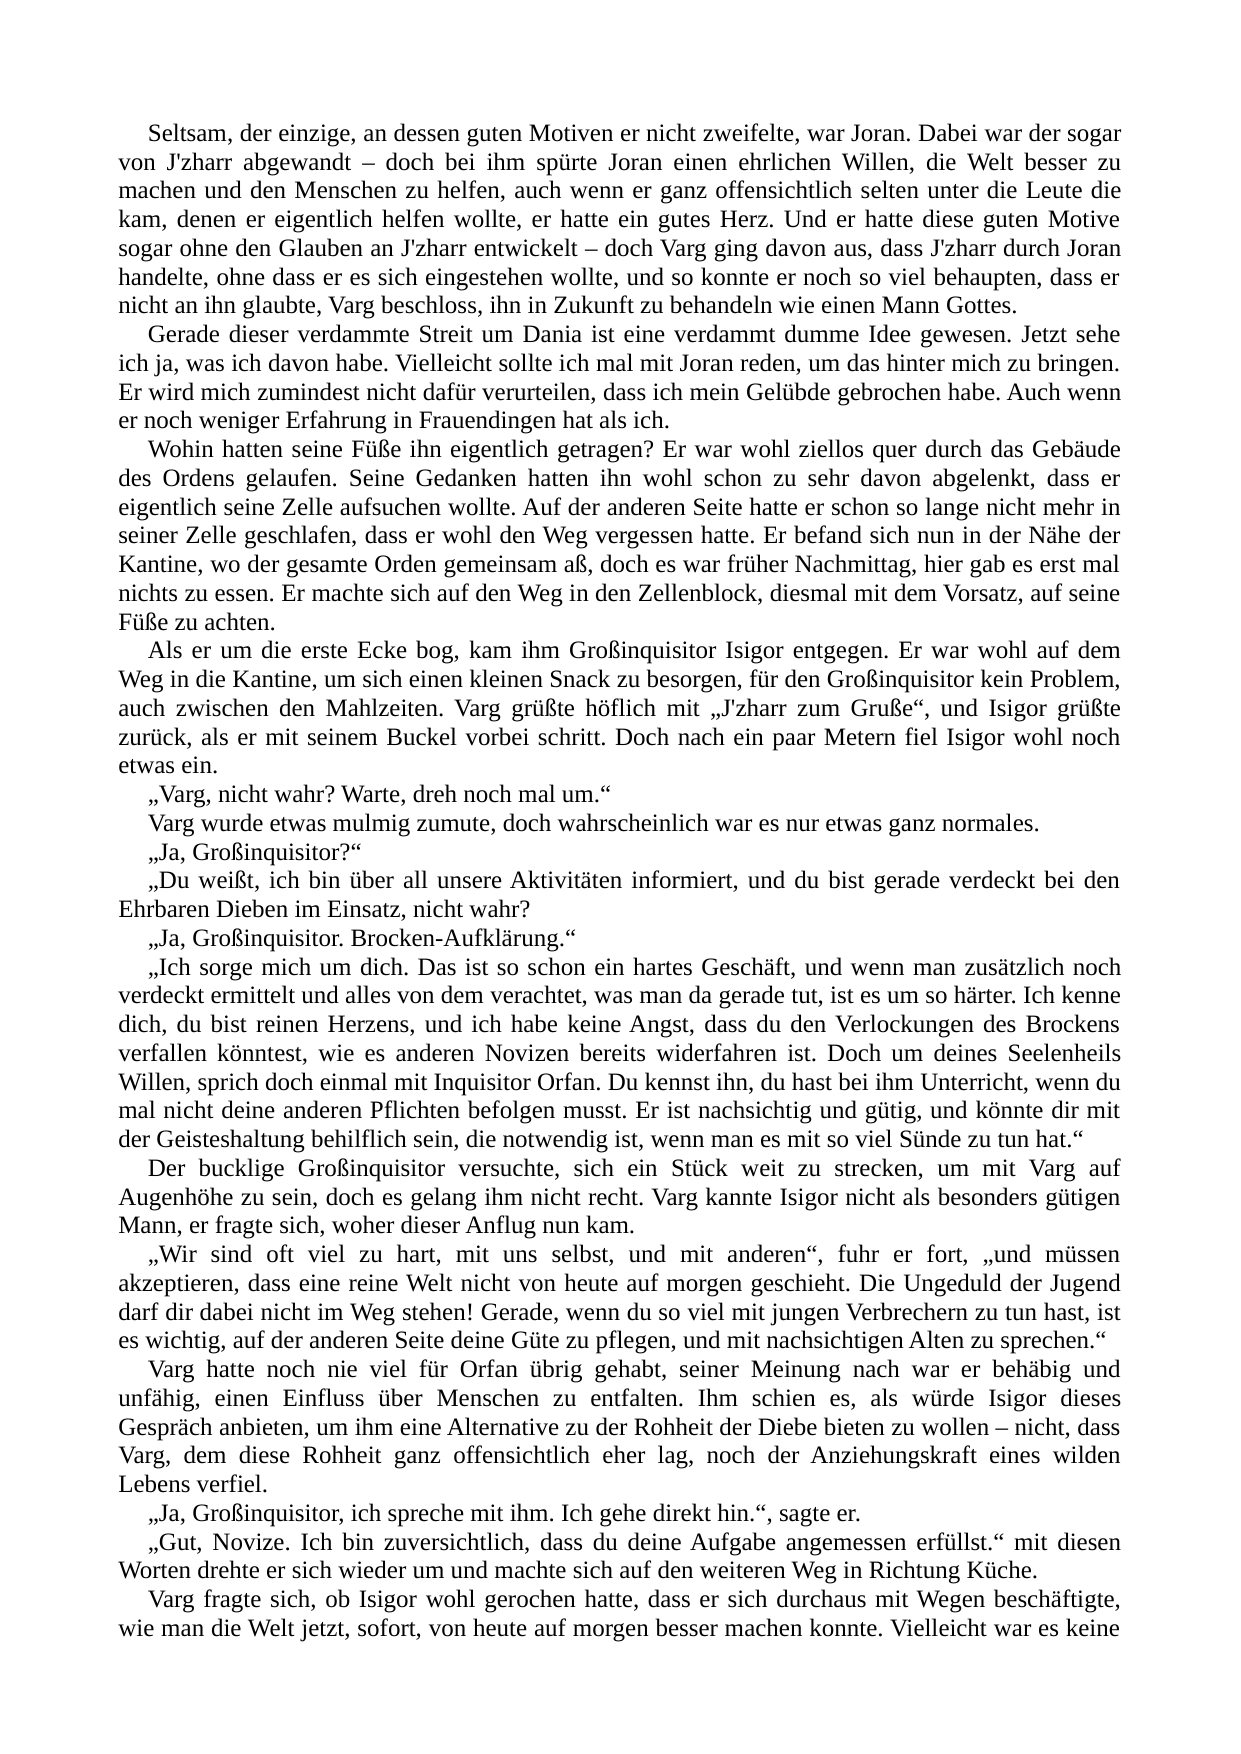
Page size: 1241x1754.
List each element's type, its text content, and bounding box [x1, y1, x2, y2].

text „Ja, Großinquisitor?“ [118, 837, 1122, 866]
text Wohin hatten seine Füße ihn eigentlich getragen? Er war wohl ziellos quer durch das Gebäude des Ordens gelaufen. Seine Gedanken hatten ihn wohl schon zu sehr davon abgelenkt, dass er eigentlich seine Zelle aufsuchen wollte. Auf der anderen Seite hatte er schon so lange nicht mehr in seiner Zelle geschlafen, dass er wohl den Weg vergessen hatte. Er befand sich nun in der Nähe der Kantine, wo der gesamte Orden gemeinsam aß, doch es war früher Nachmittag, hier gab es erst mal nichts zu essen. Er machte sich auf den Weg in den Zellenblock, diesmal mit dem Vorsatz, auf seine Füße zu achten. [118, 434, 1122, 636]
text „Varg, nicht wahr? Warte, dreh noch mal um.“ [118, 779, 1122, 808]
text „Ich sorge mich um dich. Das ist so schon ein hartes Geschäft, und wenn man zusätzlich noch verdeckt ermittelt und alles von dem verachtet, was man da gerade tut, ist es um so härter. Ich kenne dich, du bist reinen Herzens, und ich habe keine Angst, dass du den Verlockungen des Brockens verfallen könntest, wie es anderen Novizen bereits widerfahren ist. Doch um deines Seelenheils Willen, sprich doch einmal mit Inquisitor Orfan. Du kennst ihn, du hast bei ihm Unterricht, wenn du mal nicht deine anderen Pflichten befolgen musst. Er ist nachsichtig und gütig, und könnte dir mit der Geisteshaltung behilflich sein, die notwendig ist, wenn man es mit so viel Sünde zu tun hat.“ [118, 952, 1122, 1153]
text Varg hatte noch nie viel für Orfan übrig gehabt, seiner Meinung nach war er behäbig und unfähig, einen Einfluss über Menschen zu entfalten. Ihm schien es, als würde Isigor dieses Gespräch anbieten, um ihm eine Alternative zu der Rohheit der Diebe bieten zu wollen – nicht, dass Varg, dem diese Rohheit ganz offensichtlich eher lag, noch der Anziehungskraft eines wilden Lebens verfiel. [118, 1354, 1122, 1498]
text Varg fragte sich, ob Isigor wohl gerochen hatte, dass er sich durchaus mit Wegen beschäftigte, wie man die Welt jetzt, sofort, von heute auf morgen besser machen konnte. Vielleicht war es keine [118, 1584, 1122, 1642]
text „Ja, Großinquisitor, ich spreche mit ihm. Ich gehe direkt hin.“, sagte er. [118, 1498, 1122, 1527]
text Der bucklige Großinquisitor versuchte, sich ein Stück weit zu strecken, um mit Varg auf Augenhöhe zu sein, doch es gelang ihm nicht recht. Varg kannte Isigor nicht als besonders gütigen Mann, er fragte sich, woher dieser Anflug nun kam. [118, 1153, 1122, 1239]
text Gerade dieser verdammte Streit um Dania ist eine verdammt dumme Idee gewesen. Jetzt sehe ich ja, was ich davon habe. Vielleicht sollte ich mal mit Joran reden, um das hinter mich zu bringen. Er wird mich zumindest nicht dafür verurteilen, dass ich mein Gelübde gebrochen habe. Auch wenn er noch weniger Erfahrung in Frauendingen hat als ich. [118, 319, 1122, 434]
text „Wir sind oft viel zu hart, mit uns selbst, und mit anderen“, fuhr er fort, „und müssen akzeptieren, dass eine reine Welt nicht von heute auf morgen geschieht. Die Ungeduld der Jugend darf dir dabei nicht im Weg stehen! Gerade, wenn du so viel mit jungen Verbrechern zu tun hast, ist es wichtig, auf der anderen Seite deine Güte zu pflegen, und mit nachsichtigen Alten zu sprechen.“ [118, 1239, 1122, 1354]
text „Ja, Großinquisitor. Brocken-Aufklärung.“ [118, 923, 1122, 952]
text Seltsam, der einzige, an dessen guten Motiven er nicht zweifelte, war Joran. Dabei war der sogar von J'zharr abgewandt – doch bei ihm spürte Joran einen ehrlichen Willen, die Welt besser zu machen und den Menschen zu helfen, auch wenn er ganz offensichtlich selten unter die Leute die kam, denen er eigentlich helfen wollte, er hatte ein gutes Herz. Und er hatte diese guten Motive sogar ohne den Glauben an J'zharr entwickelt – doch Varg ging davon aus, dass J'zharr durch Joran handelte, ohne dass er es sich eingestehen wollte, und so konnte er noch so viel behaupten, dass er nicht an ihn glaubte, Varg beschloss, ihn in Zukunft zu behandeln wie einen Mann Gottes. [118, 118, 1122, 319]
text „Du weißt, ich bin über all unsere Aktivitäten informiert, und du bist gerade verdeckt bei den Ehrbaren Dieben im Einsatz, nicht wahr? [118, 866, 1122, 923]
text „Gut, Novize. Ich bin zuversichtlich, dass du deine Aufgabe angemessen erfüllst.“ mit diesen Worten drehte er sich wieder um und machte sich auf den weiteren Weg in Richtung Küche. [118, 1527, 1122, 1584]
text Varg wurde etwas mulmig zumute, doch wahrscheinlich war es nur etwas ganz normales. [118, 808, 1122, 837]
text Als er um die erste Ecke bog, kam ihm Großinquisitor Isigor entgegen. Er war wohl auf dem Weg in die Kantine, um sich einen kleinen Snack zu besorgen, für den Großinquisitor kein Problem, auch zwischen den Mahlzeiten. Varg grüßte höflich mit „J'zharr zum Gruße“, und Isigor grüßte zurück, als er mit seinem Buckel vorbei schritt. Doch nach ein paar Metern fiel Isigor wohl noch etwas ein. [118, 636, 1122, 779]
